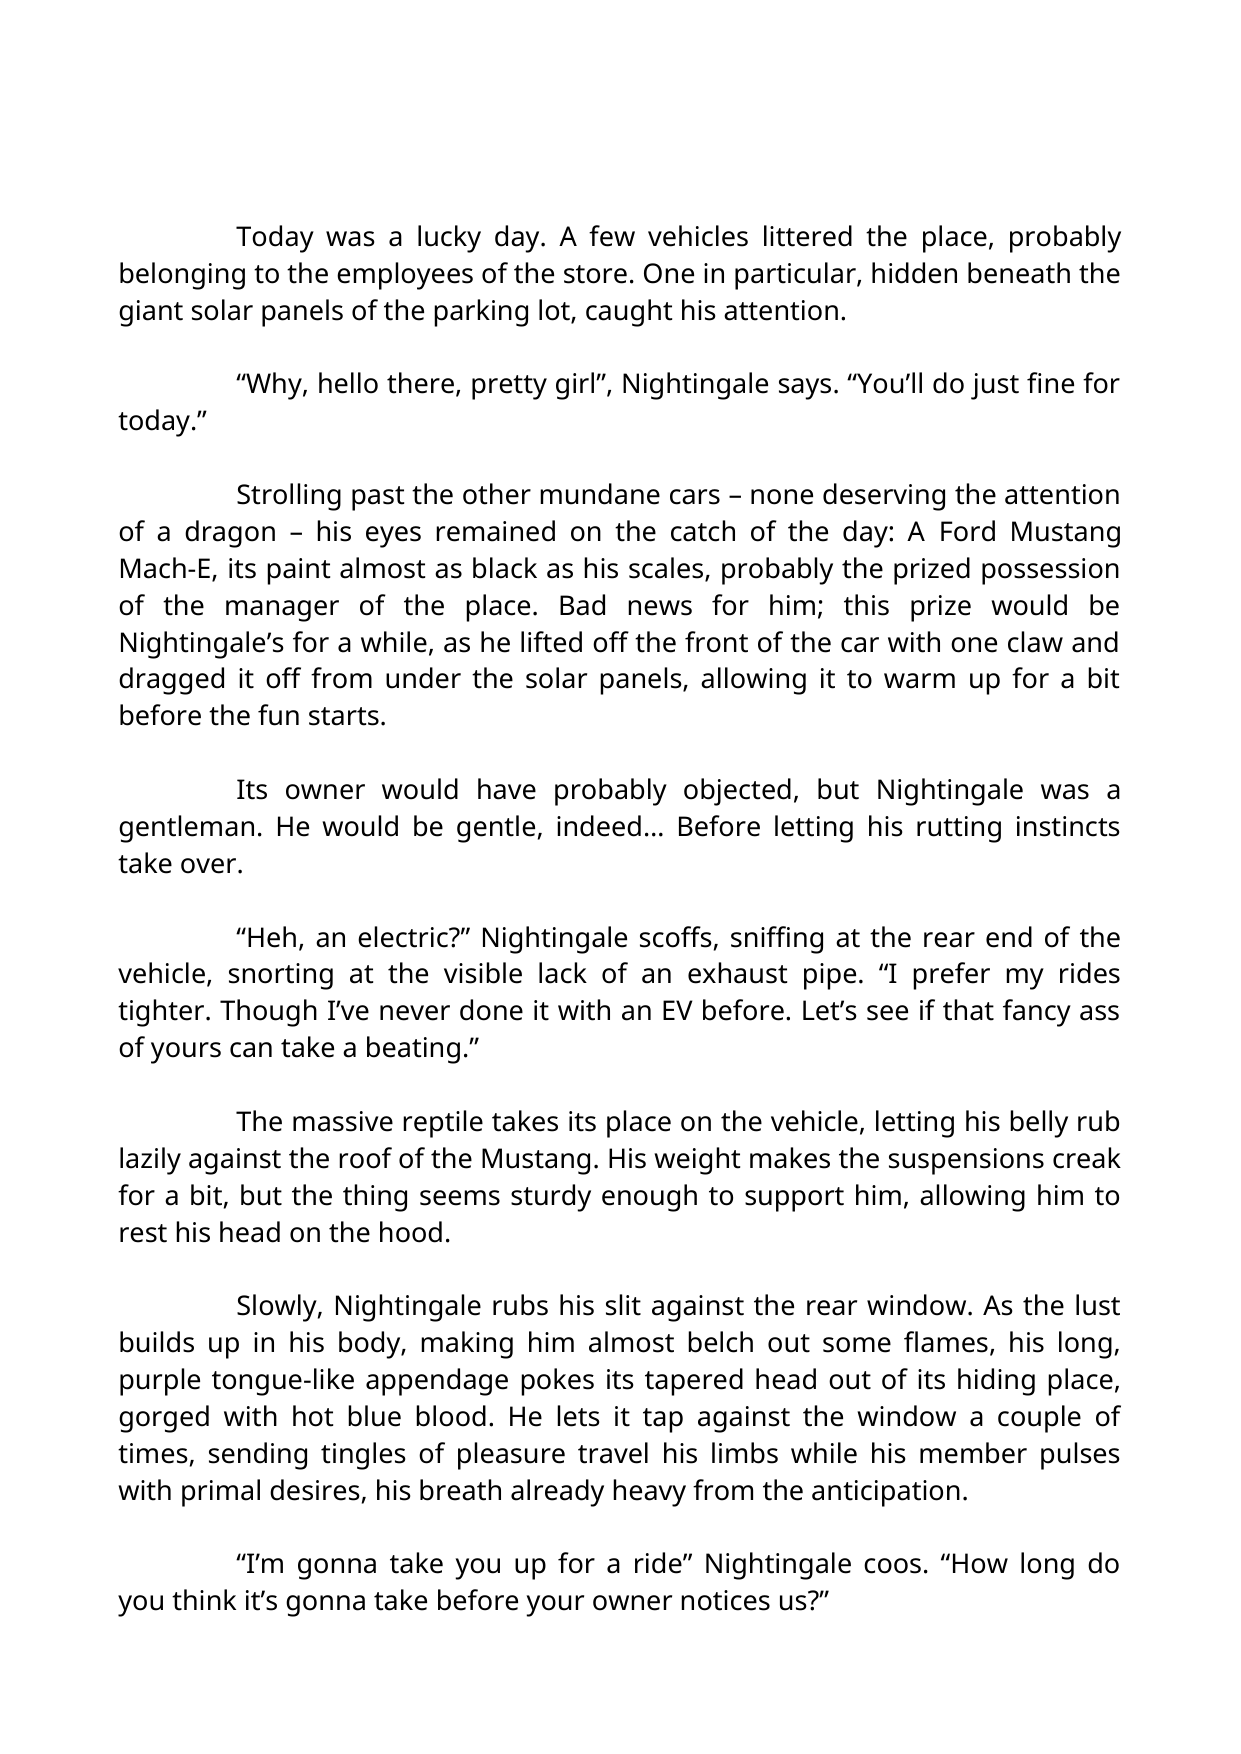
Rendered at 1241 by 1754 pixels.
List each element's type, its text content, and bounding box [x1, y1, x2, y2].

text “I’m gonna take you up for a ride” Nightingale coos. “How long do you think it’s gonna take before your owner notices us?” [118, 1545, 1122, 1619]
text Its owner would have probably objected, but Nightingale was a gentleman. He would be gentle, indeed… Before letting his rutting instincts take over. [118, 771, 1122, 881]
text Today was a lucky day. A few vehicles littered the place, probably belonging to the employees of the store. One in particular, hidden beneath the giant solar panels of the parking lot, caught his attention. [118, 217, 1122, 328]
text “Heh, an electric?” Nightingale scoffs, sniffing at the rear end of the vehicle, snorting at the visible lack of an exhaust pipe. “I prefer my rides tighter. Though I’ve never done it with an EV before. Let’s see if that fancy ass of yours can take a beating.” [118, 918, 1122, 1066]
text “Why, hello there, pretty girl”, Nightingale says. “You’ll do just fine for today.” [118, 365, 1122, 439]
text Slowly, Nightingale rubs his slit against the rear window. As the lust builds up in his body, making him almost belch out some flames, his long, purple tongue-like appendage pokes its tapered head out of its hiding place, gorged with hot blue blood. He lets it tap against the window a couple of times, sending tingles of pleasure travel his limbs while his member pulses with primal desires, his breath already heavy from the anticipation. [118, 1287, 1122, 1508]
text The massive reptile takes its place on the vehicle, letting his belly rub lazily against the roof of the Mustang. His weight makes the suspensions creak for a bit, but the thing seems sturdy enough to support him, allowing him to rest his head on the hood. [118, 1102, 1122, 1250]
text Strolling past the other mundane cars – none deserving the attention of a dragon – his eyes remained on the catch of the day: A Ford Mustang Mach-E, its paint almost as black as his scales, probably the prized possession of the manager of the place. Bad news for him; this prize would be Nightingale’s for a while, as he lifted off the front of the car with one claw and dragged it off from under the solar panels, allowing it to warm up for a bit before the fun starts. [118, 476, 1122, 734]
